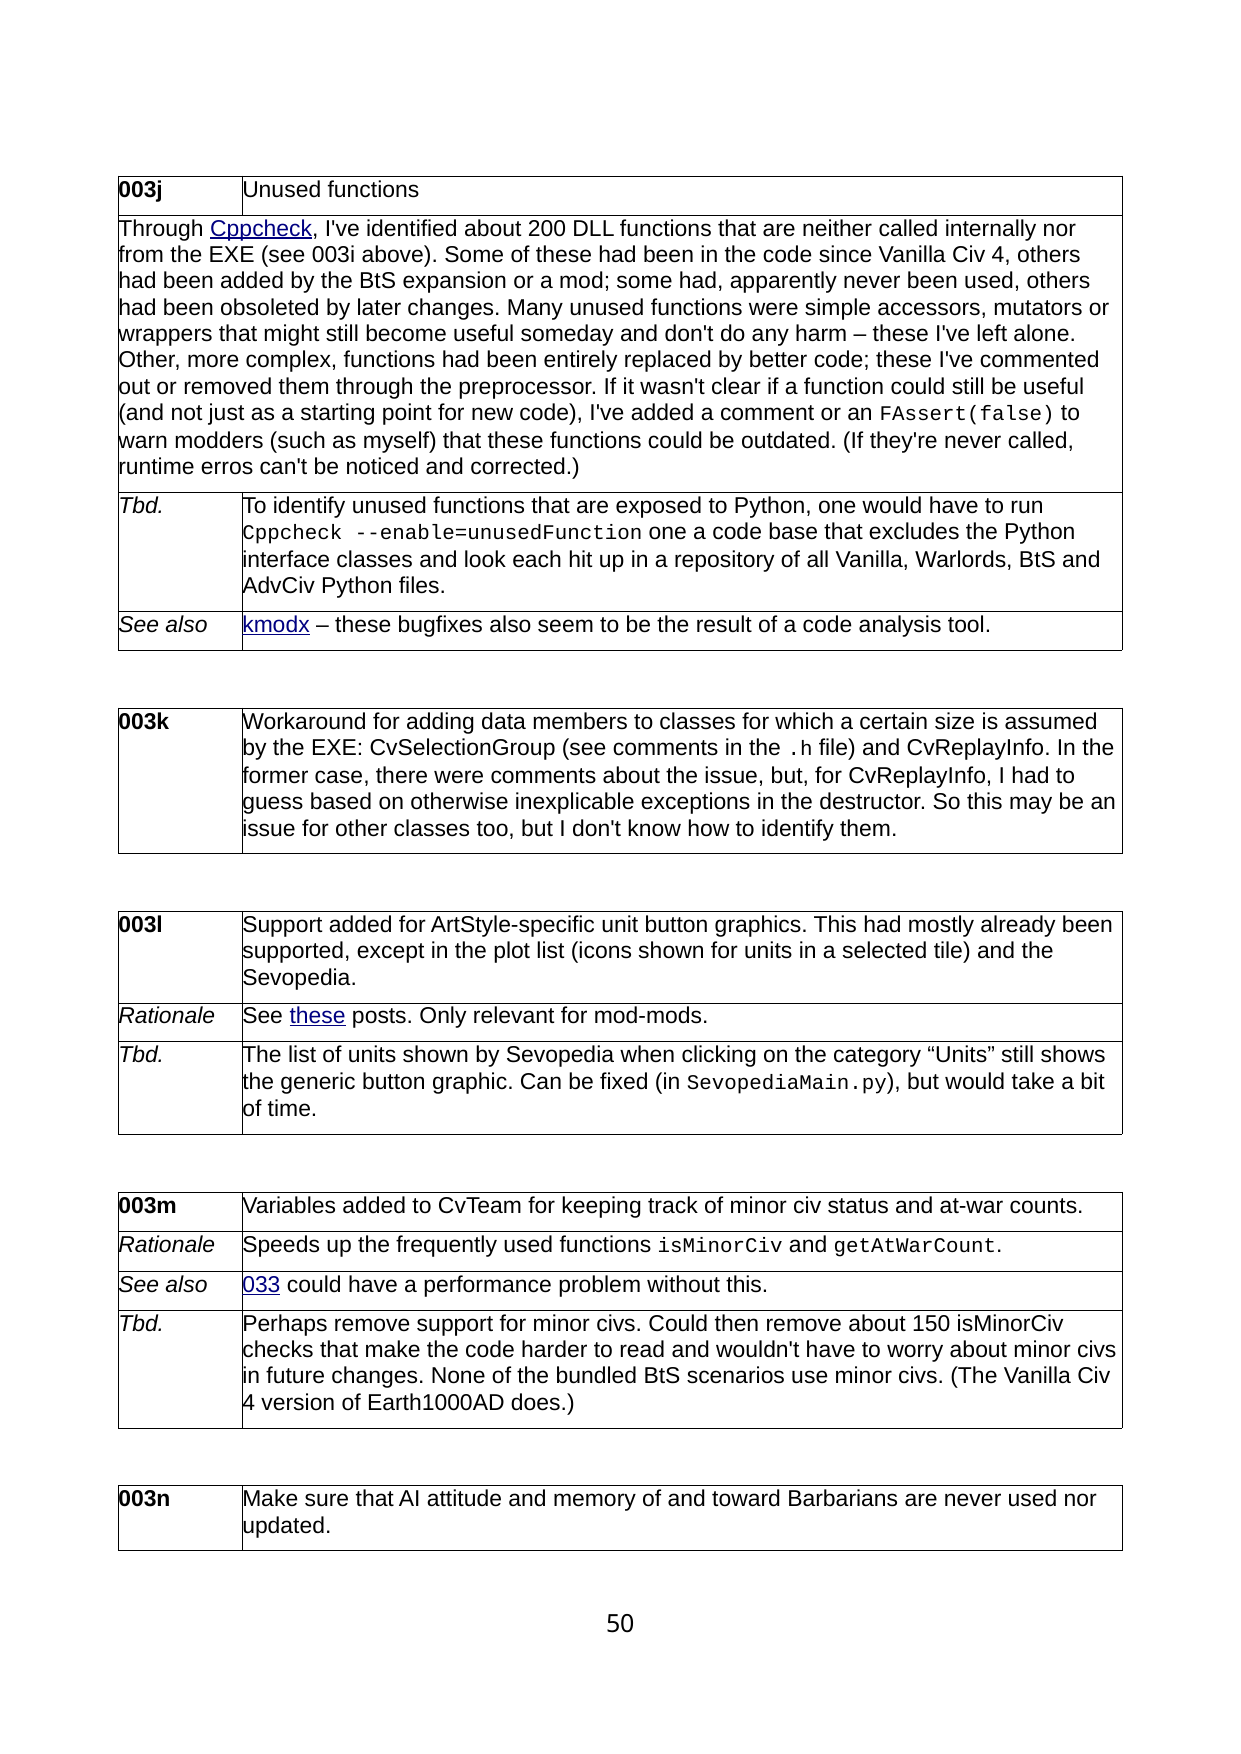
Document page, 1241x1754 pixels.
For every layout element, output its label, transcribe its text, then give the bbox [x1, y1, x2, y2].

table_header 003l [119, 912, 242, 1002]
table_header 003k [119, 709, 242, 853]
table_cell Perhaps remove support for minor civs. Could then remove about 150 isMinorCiv checks that make the code harder to read and wouldn't have to worry about minor civs in future changes. None of the bundled BtS scenarios use minor civs. (The Vanilla Civ 4 version of Earth1000AD does.) [243, 1311, 1122, 1428]
table_cell See also [119, 612, 242, 650]
table_cell See these posts. Only relevant for mod-mods. [243, 1004, 1122, 1041]
table_cell 033 could have a performance problem without this. [243, 1272, 1122, 1310]
table_cell Tbd. [119, 493, 242, 611]
table_cell Tbd. [119, 1042, 242, 1134]
table_header 003m [119, 1193, 242, 1231]
table_header Support added for ArtStyle-specific unit button graphics. This had mostly already been supported, except in the plot list (icons shown for units in a selected tile) and the Sevopedia. [243, 912, 1122, 1002]
table_cell Rationale [119, 1232, 242, 1271]
table_cell kmodx – these bugfixes also seem to be the result of a code analysis tool. [243, 612, 1122, 650]
table_cell Rationale [119, 1004, 242, 1041]
table_cell See also [119, 1272, 242, 1310]
table_header Unused functions [243, 177, 1122, 214]
table_header 003j [119, 177, 242, 214]
table_cell Tbd. [119, 1311, 242, 1428]
table_header Variables added to CvTeam for keeping track of minor civ status and at-war counts. [243, 1193, 1122, 1231]
table_cell Through Cppcheck, I've identified about 200 DLL functions that are neither called internally nor from the EXE (see 003i above). Some of these had been in the code since Vanilla Civ 4, others had been added by the BtS expansion or a mod; some had, apparently never been used, others had been obsoleted by later changes. Many unused functions were simple accessors, mutators or wrappers that might still become useful someday and don't do any harm – these I've left alone. Other, more complex, functions had been entirely replaced by better code; these I've commented out or removed them through the preprocessor. If it wasn't clear if a function could still be useful (and not just as a starting point for new code), I've added a comment or an FAssert(false) to warn modders (such as myself) that these functions could be outdated. (If they're never called, runtime erros can't be noticed and corrected.) [119, 216, 1122, 492]
table_header 003n [119, 1486, 242, 1550]
table_cell To identify unused functions that are exposed to Python, one would have to run Cppcheck --enable=unusedFunction one a code base that excludes the Python interface classes and look each hit up in a repository of all Vanilla, Warlords, BtS and AdvCiv Python files. [243, 493, 1122, 611]
table_cell Speeds up the frequently used functions isMinorCiv and getAtWarCount. [243, 1232, 1122, 1271]
table_header Workaround for adding data members to classes for which a certain size is assumed by the EXE: CvSelectionGroup (see comments in the .h file) and CvReplayInfo. In the former case, there were comments about the issue, but, for CvReplayInfo, I had to guess based on otherwise inexplicable exceptions in the destructor. So this may be an issue for other classes too, but I don't know how to identify them. [243, 709, 1122, 853]
table_cell The list of units shown by Sevopedia when clicking on the category “Units” still shows the generic button graphic. Can be fixed (in SevopediaMain.py), but would take a bit of time. [243, 1042, 1122, 1134]
table_header Make sure that AI attitude and memory of and toward Barbarians are never used nor updated. [243, 1486, 1122, 1550]
